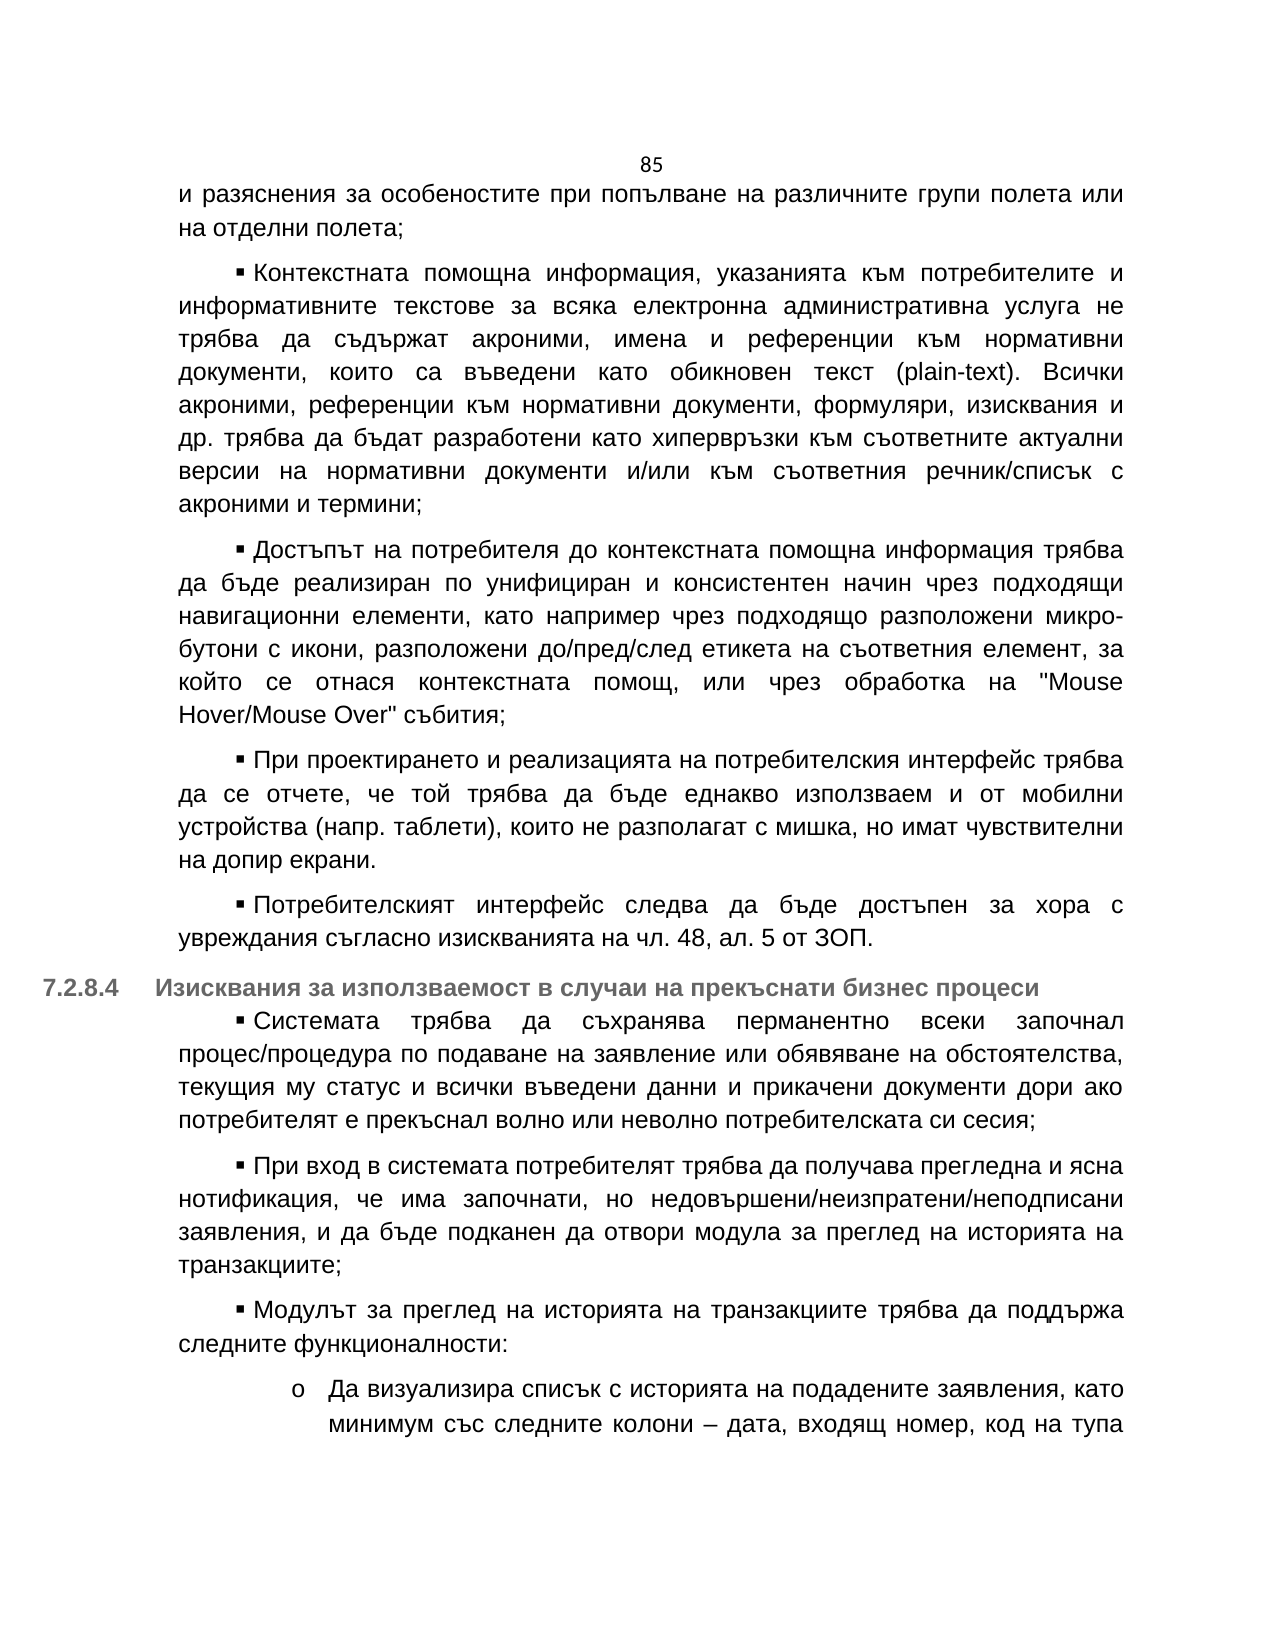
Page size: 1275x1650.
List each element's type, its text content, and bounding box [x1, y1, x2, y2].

list Модулът за преглед на историята на транзакциите трябва да поддържа следните функционалности: [178, 1295, 1125, 1357]
list Системата трябва да съхранява перманентно всеки започнал процес/процедура по подаване на заявление или обявяване на обстоятелства, текущия му статус и всички въведени данни и прикачени документи дори ако потребителят е прекъснал волно или неволно потребителската си сесия; [178, 1006, 1125, 1134]
list и разяснения за особеностите при попълване на различните групи полета или на отделни полета; [178, 179, 1125, 241]
subtitle Изисквания за използваемост в случаи на прекъснати бизнес процеси [42, 973, 1125, 1002]
list Потребителският интерфейс следва да бъде достъпен за хора с увреждания съгласно изискванията на чл. 48, ал. 5 от ЗОП. [178, 890, 1125, 952]
list При проектирането и реализацията на потребителския интерфейс трябва да се отчете, че той трябва да бъде еднакво използваем и от мобилни устройства (напр. таблети), които не разполагат с мишка, но имат чувствителни на допир екрани. [178, 746, 1125, 873]
list Контекстната помощна информация, указанията към потребителите и информативните текстове за всяка електронна административна услуга не трябва да съдържат акроними, имена и референции към нормативни документи, които са въведени като обикновен текст (plain-text). Всички акроними, референции към нормативни документи, формуляри, изисквания и др. трябва да бъдат разработени като хипервръзки към съответните актуални версии на нормативни документи и/или към съответния речник/списък с акроними и термини; [178, 258, 1125, 518]
list При вход в системата потребителят трябва да получава прегледна и ясна нотификация, че има започнати, но недовършени/неизпратени/неподписани заявления, и да бъде подканен да отвори модула за преглед на историята на транзакциите; [178, 1151, 1125, 1279]
list Достъпът на потребителя до контекстната помощна информация трябва да бъде реализиран по унифициран и консистентен начин чрез подходящи навигационни елементи, като например чрез подходящо разположени микро-бутони с икони, разположени до/пред/след етикета на съответния елемент, за който се отнася контекстната помощ, или чрез обработка на "Mouse Hover/Mouse Over" събития; [178, 535, 1125, 729]
list Да визуализира списък с историята на подадените заявления, като минимум със следните колони – дата, входящ номер, код на тупа [291, 1374, 1125, 1438]
